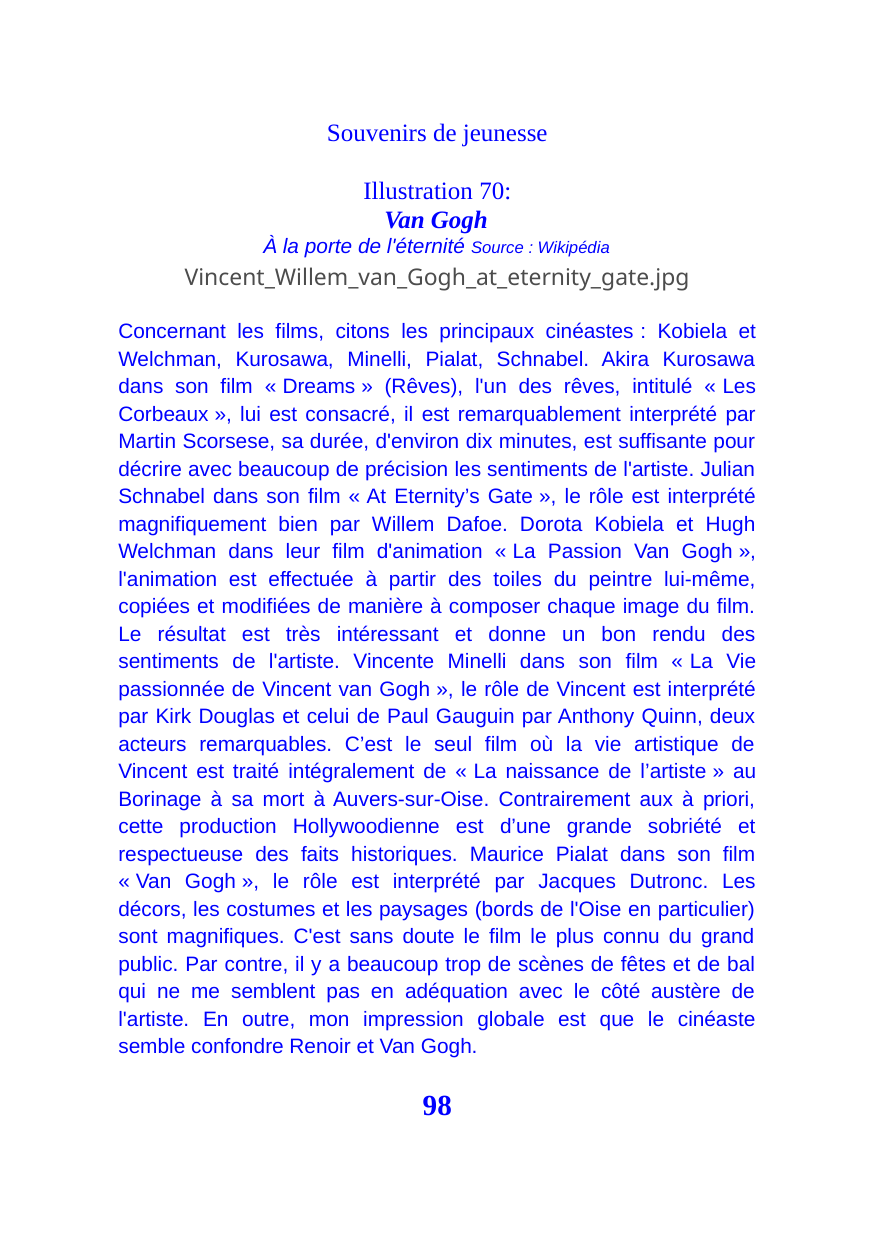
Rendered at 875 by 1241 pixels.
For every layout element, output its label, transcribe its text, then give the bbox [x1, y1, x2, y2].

text Vincent_Willem_van_Gogh_at_eternity_gate.jpg [118, 261, 756, 293]
text À la porte de l'éternité Source : Wikipédia [118, 234, 756, 258]
text Concernant les films, citons les principaux cinéastes : Kobiela et Welchman, Kurosawa, Minelli, Pialat, Schnabel. Akira Kurosawa dans son film « Dreams » (Rêves), l'un des rêves, intitulé « Les Corbeaux », lui est consacré, il est remarquablement interprété par Martin Scorsese, sa durée, d'environ dix minutes, est suffisante pour décrire avec beaucoup de précision les sentiments de l'artiste. Julian Schnabel dans son film « At Eternity’s Gate », le rôle est interprété magnifiquement bien par Willem Dafoe. Dorota Kobiela et Hugh Welchman dans leur film d'animation « La Passion Van Gogh », l'animation est effectuée à partir des toiles du peintre lui-même, copiées et modifiées de manière à composer chaque image du film. Le résultat est très intéressant et donne un bon rendu des sentiments de l'artiste. Vincente Minelli dans son film « La Vie passionnée de Vincent van Gogh », le rôle de Vincent est interprété par Kirk Douglas et celui de Paul Gauguin par Anthony Quinn, deux acteurs remarquables. C’est le seul film où la vie artistique de Vincent est traité intégralement de « La naissance de l’artiste » au Borinage à sa mort à Auvers-sur-Oise. Contrairement aux à priori, cette production Hollywoodienne est d’une grande sobriété et respectueuse des faits historiques. Maurice Pialat dans son film « Van Gogh », le rôle est interprété par Jacques Dutronc. Les décors, les costumes et les paysages (bords de l'Oise en particulier) sont magnifiques. C'est sans doute le film le plus connu du grand public. Par contre, il y a beaucoup trop de scènes de fêtes et de bal qui ne me semblent pas en adéquation avec le côté austère de l'artiste. En outre, mon impression globale est que le cinéaste semble confondre Renoir et Van Gogh. [118, 319, 756, 1058]
text Van Gogh [118, 205, 756, 234]
text Illustration 70: [118, 176, 756, 205]
